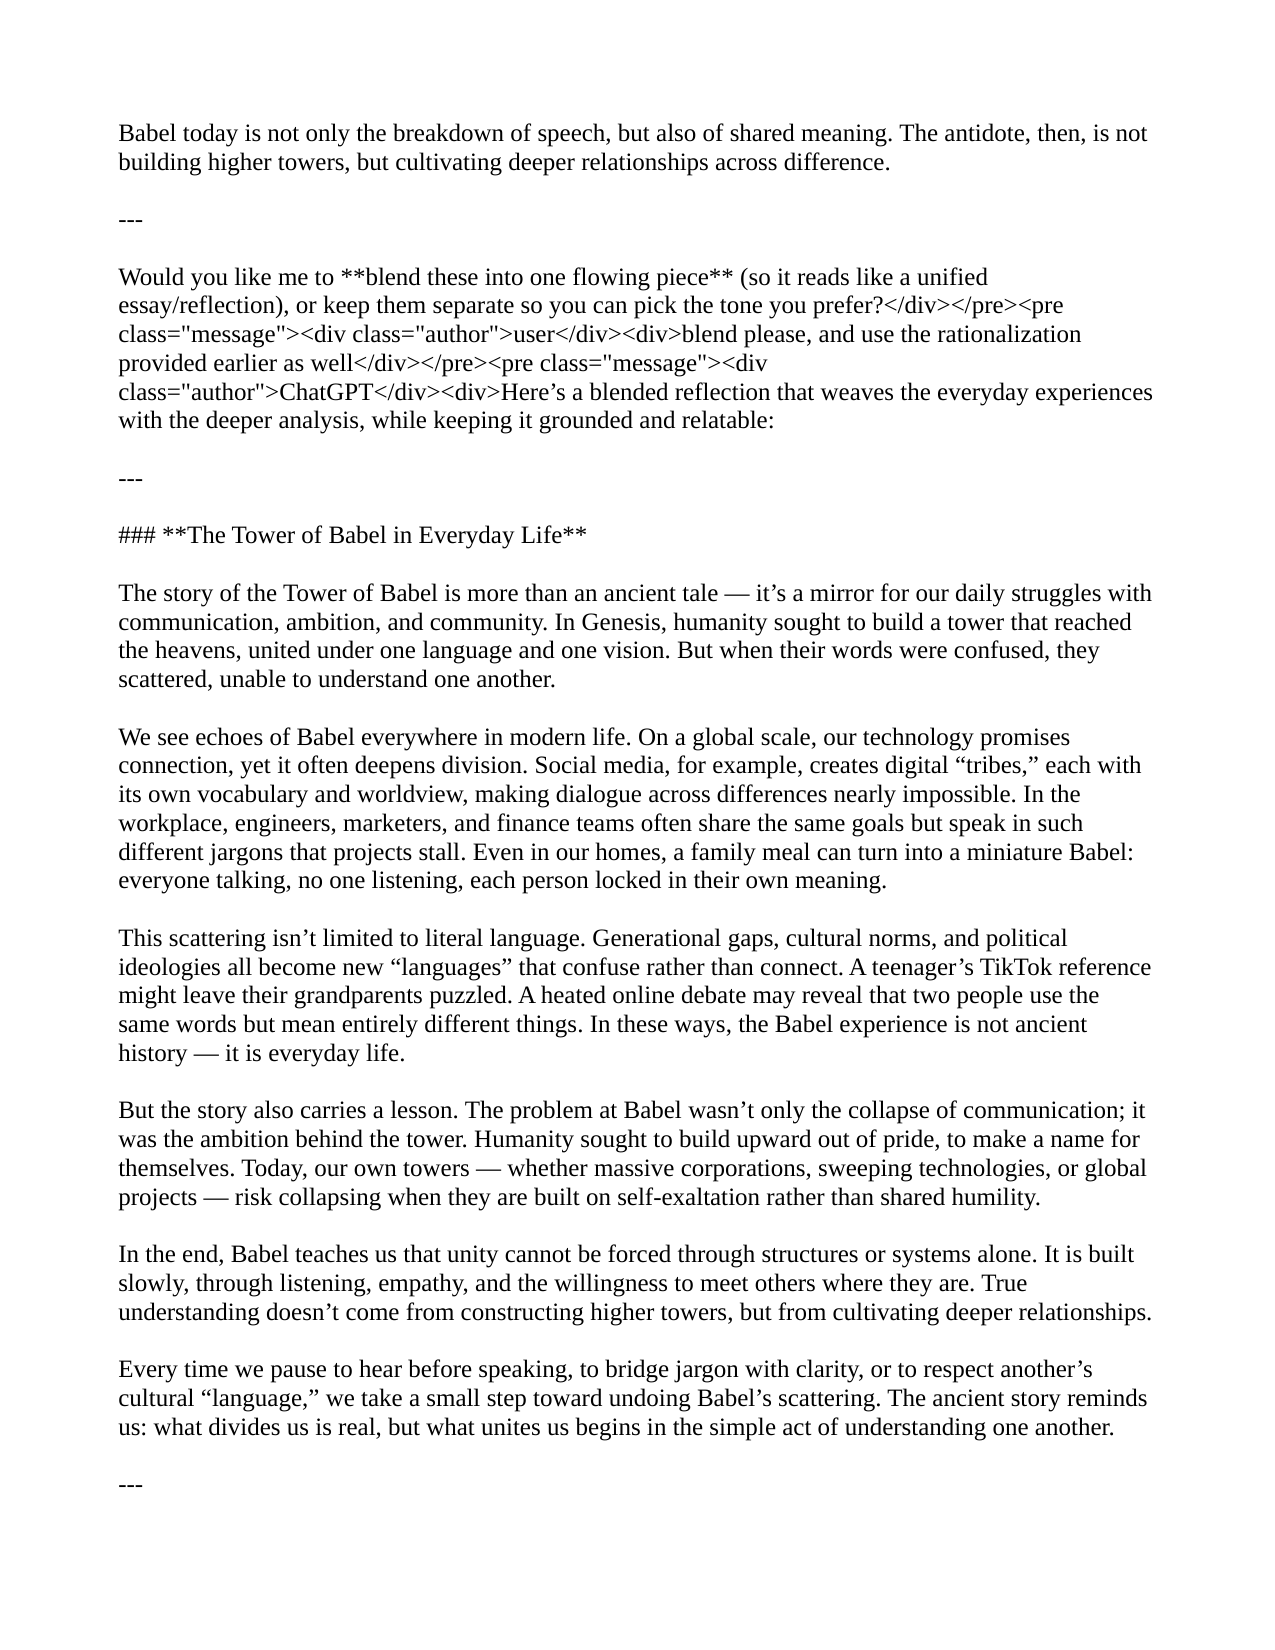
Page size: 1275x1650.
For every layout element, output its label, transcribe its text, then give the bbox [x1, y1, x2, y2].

text This scattering isn’t limited to literal language. Generational gaps, cultural norms, and political ideologies all become new “languages” that confuse rather than connect. A teenager’s TikTok reference might leave their grandparents puzzled. A heated online debate may reveal that two people use the same words but mean entirely different things. In these ways, the Babel experience is not ancient history — it is everyday life. [118, 923, 1157, 1067]
text Babel today is not only the breakdown of speech, but also of shared meaning. The antidote, then, is not building higher towers, but cultivating deeper relationships across difference. [118, 118, 1157, 176]
text But the story also carries a lesson. The problem at Babel wasn’t only the collapse of communication; it was the ambition behind the tower. Humanity sought to build upward out of pride, to make a name for themselves. Today, our own towers — whether massive corporations, sweeping technologies, or global projects — risk collapsing when they are built on self-exaltation rather than shared humility. [118, 1096, 1157, 1211]
text Would you like me to **blend these into one flowing piece** (so it reads like a unified essay/reflection), or keep them separate so you can pick the tone you prefer?</div></pre><pre class="message"><div class="author">user</div><div>blend please, and use the rationalization provided earlier as well</div></pre><pre class="message"><div class="author">ChatGPT</div><div>Here’s a blended reflection that weaves the everyday experiences with the deeper analysis, while keeping it grounded and relatable: [118, 262, 1157, 434]
text --- [118, 204, 1157, 233]
text --- [118, 463, 1157, 492]
text ### **The Tower of Babel in Everyday Life** [118, 521, 1157, 549]
text --- [118, 1469, 1157, 1498]
text Every time we pause to hear before speaking, to bridge jargon with clarity, or to respect another’s cultural “language,” we take a small step toward undoing Babel’s scattering. The ancient story reminds us: what divides us is real, but what unites us begins in the simple act of understanding one another. [118, 1354, 1157, 1441]
text We see echoes of Babel everywhere in modern life. On a global scale, our technology promises connection, yet it often deepens division. Social media, for example, creates digital “tribes,” each with its own vocabulary and worldview, making dialogue across differences nearly impossible. In the workplace, engineers, marketers, and finance teams often share the same goals but speak in such different jargons that projects stall. Even in our homes, a family meal can turn into a miniature Babel: everyone talking, no one listening, each person locked in their own meaning. [118, 722, 1157, 894]
text The story of the Tower of Babel is more than an ancient tale — it’s a mirror for our daily struggles with communication, ambition, and community. In Genesis, humanity sought to build a tower that reached the heavens, united under one language and one vision. But when their words were confused, they scattered, unable to understand one another. [118, 578, 1157, 693]
text In the end, Babel teaches us that unity cannot be forced through structures or systems alone. It is built slowly, through listening, empathy, and the willingness to meet others where they are. True understanding doesn’t come from constructing higher towers, but from cultivating deeper relationships. [118, 1239, 1157, 1326]
